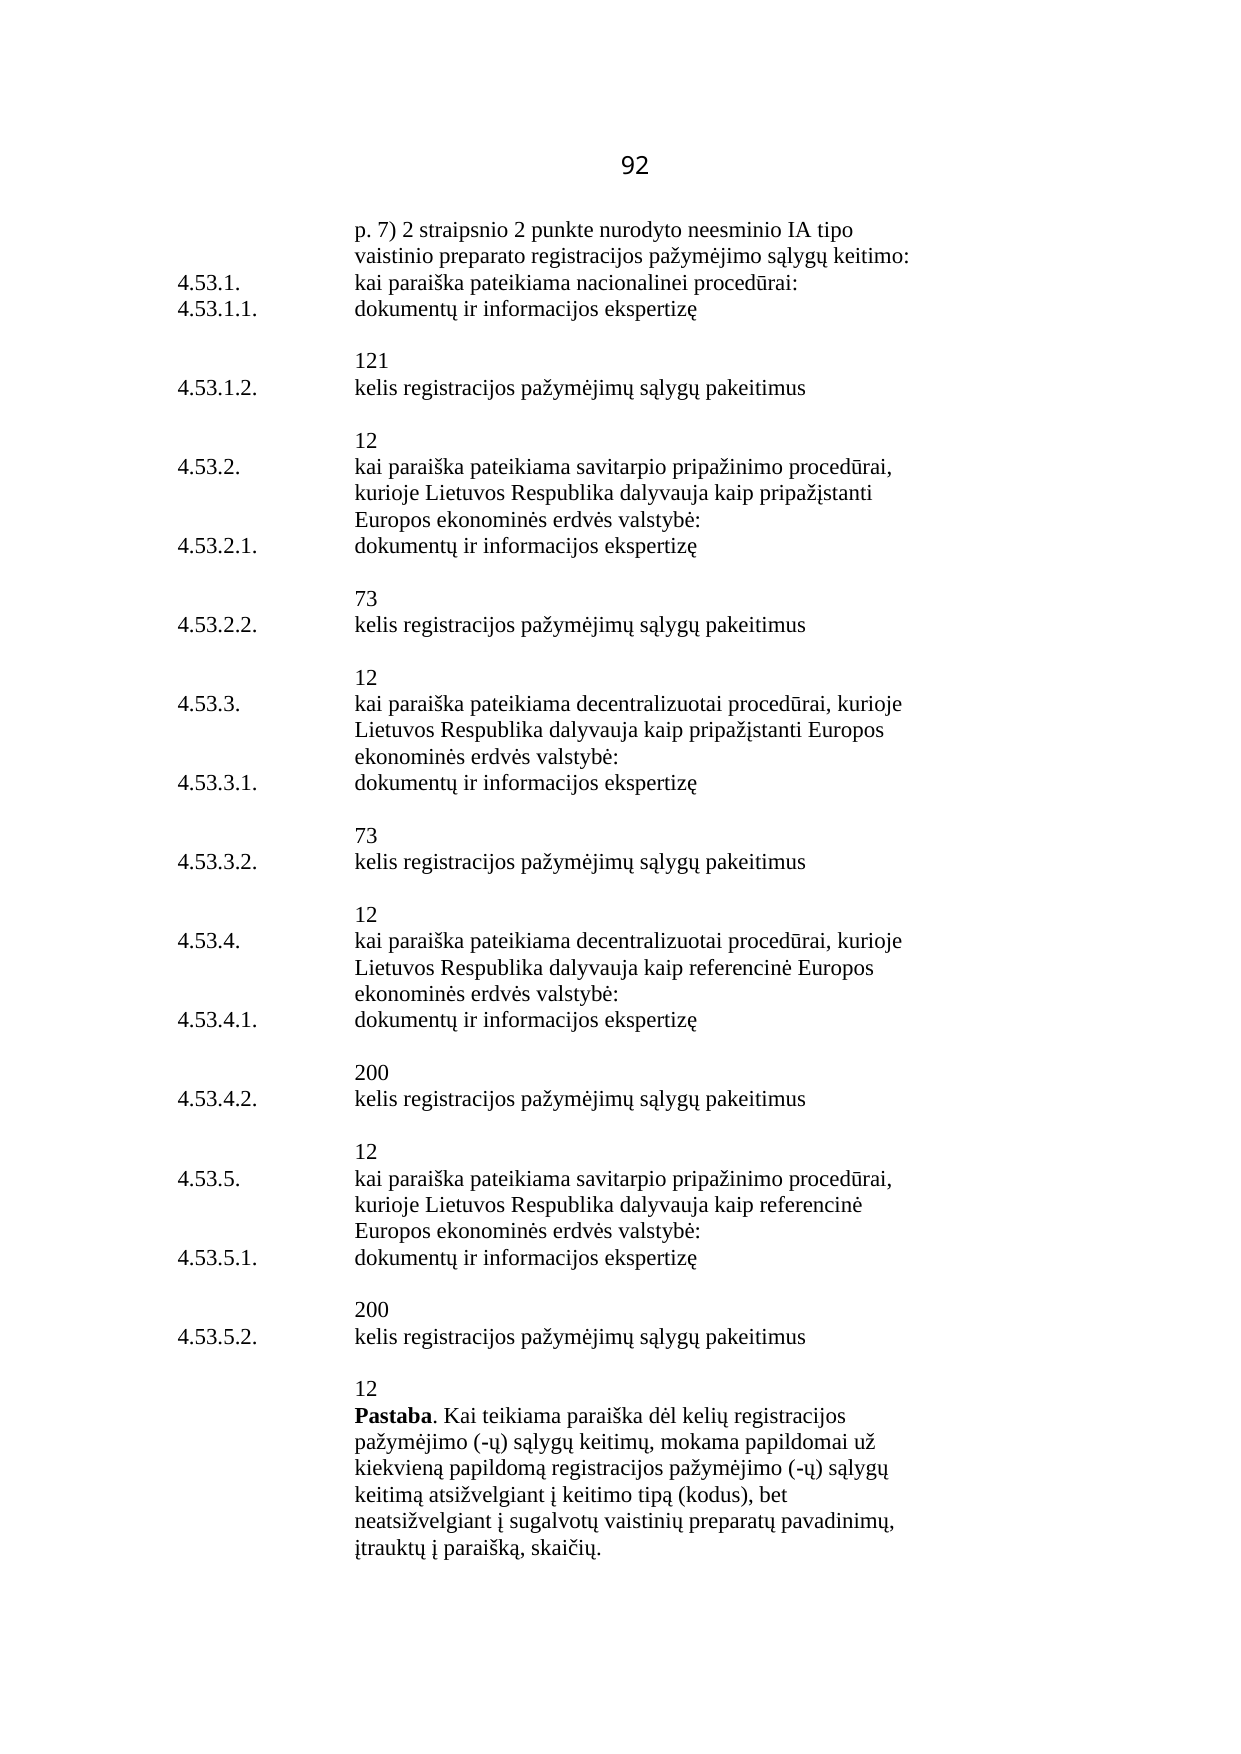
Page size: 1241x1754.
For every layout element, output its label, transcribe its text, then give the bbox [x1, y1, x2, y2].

text Lietuvos Respublika dalyvauja kaip pripažįstanti Europos [354, 717, 945, 743]
text Europos ekonominės erdvės valstybė: [354, 1217, 945, 1244]
text kiekvieną papildomą registracijos pažymėjimo (-ų) sąlygų [354, 1454, 945, 1481]
text Europos ekonominės erdvės valstybė: [354, 506, 945, 532]
text 4.53.2. kai paraiška pateikiama savitarpio pripažinimo procedūrai, [177, 453, 945, 479]
text 4.53.4.1. dokumentų ir informacijos ekspertizę 200 [177, 1006, 945, 1086]
text ekonominės erdvės valstybė: [354, 980, 945, 1006]
text pažymėjimo (-ų) sąlygų keitimų, mokama papildomai už [354, 1428, 945, 1454]
text 4.53.1.2. kelis registracijos pažymėjimų sąlygų pakeitimus 12 [177, 374, 945, 453]
text 4.53.3.1. dokumentų ir informacijos ekspertizę 73 [177, 769, 945, 848]
text ekonominės erdvės valstybė: [354, 743, 945, 769]
text 4.53.5. kai paraiška pateikiama savitarpio pripažinimo procedūrai, [177, 1164, 945, 1191]
text 4.53.5.2. kelis registracijos pažymėjimų sąlygų pakeitimus 12 [177, 1323, 945, 1402]
text neatsižvelgiant į sugalvotų vaistinių preparatų pavadinimų, [354, 1507, 945, 1533]
text 4.53.4.2. kelis registracijos pažymėjimų sąlygų pakeitimus 12 [177, 1086, 945, 1164]
text p. 7) 2 straipsnio 2 punkte nurodyto neesminio IA tipo [354, 216, 945, 242]
text 4.53.4. kai paraiška pateikiama decentralizuotai procedūrai, kurioje [177, 927, 945, 954]
text vaistinio preparato registracijos pažymėjimo sąlygų keitimo: [354, 242, 945, 268]
text kurioje Lietuvos Respublika dalyvauja kaip referencinė [354, 1191, 945, 1217]
text įtrauktų į paraišką, skaičių. [354, 1533, 945, 1560]
text keitimą atsižvelgiant į keitimo tipą (kodus), bet [354, 1481, 945, 1507]
text 4.53.3. kai paraiška pateikiama decentralizuotai procedūrai, kurioje [177, 690, 945, 717]
text 4.53.3.2. kelis registracijos pažymėjimų sąlygų pakeitimus 12 [177, 848, 945, 927]
text Lietuvos Respublika dalyvauja kaip referencinė Europos [354, 954, 945, 980]
text 4.53.2.1. dokumentų ir informacijos ekspertizę 73 [177, 532, 945, 611]
text 4.53.1.1. dokumentų ir informacijos ekspertizę 121 [177, 295, 945, 374]
text 4.53.2.2. kelis registracijos pažymėjimų sąlygų pakeitimus 12 [177, 611, 945, 690]
text Pastaba. Kai teikiama paraiška dėl kelių registracijos [354, 1402, 945, 1428]
text kurioje Lietuvos Respublika dalyvauja kaip pripažįstanti [354, 479, 945, 506]
text 4.53.5.1. dokumentų ir informacijos ekspertizę 200 [177, 1244, 945, 1323]
text 4.53.1. kai paraiška pateikiama nacionalinei procedūrai: [177, 268, 945, 295]
